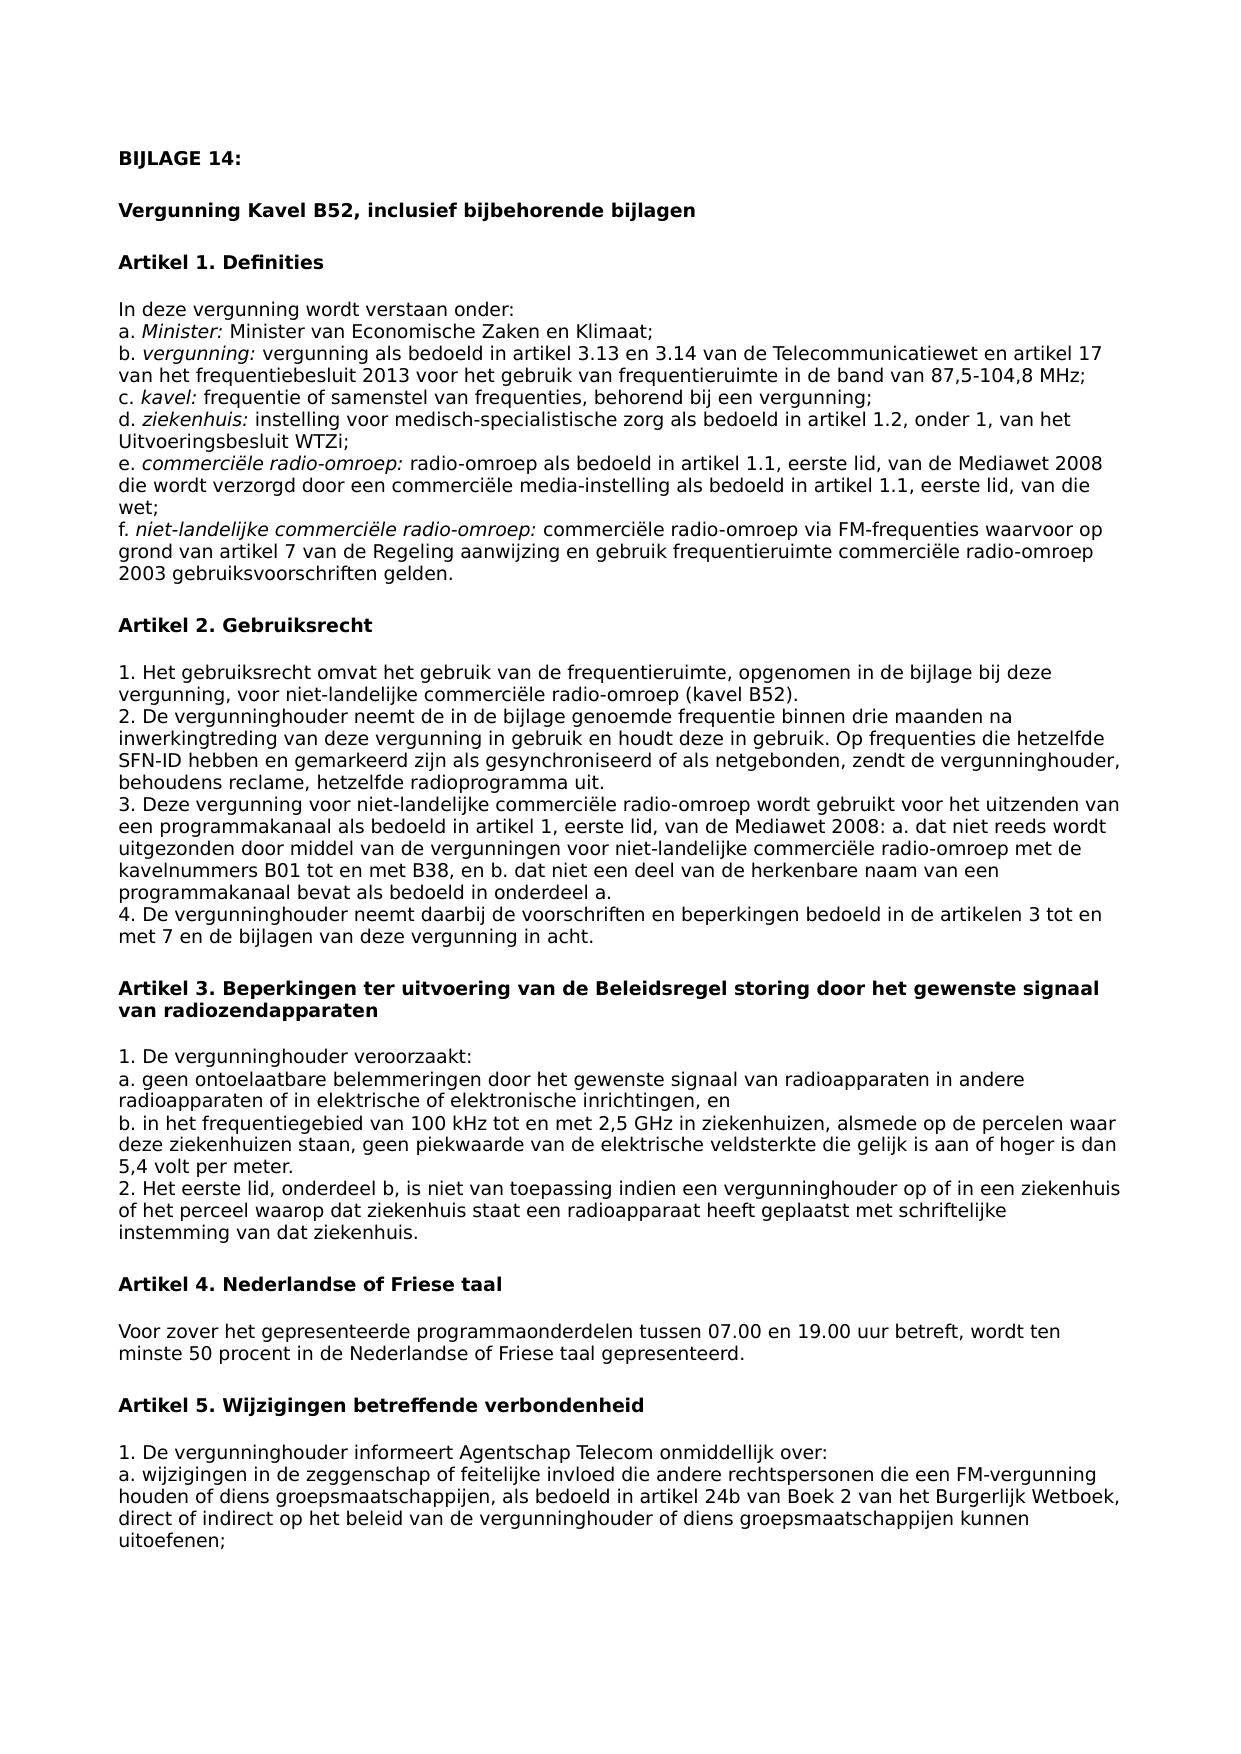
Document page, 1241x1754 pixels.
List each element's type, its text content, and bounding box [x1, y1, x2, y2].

subtitle Artikel 2. Gebruiksrecht [118, 615, 1122, 637]
text e. commerciële radio-omroep: radio-omroep als bedoeld in artikel 1.1, eerste lid, van de Mediawet 2008 die wordt verzorgd door een commerciële media-instelling als bedoeld in artikel 1.1, eerste lid, van die wet; [118, 453, 1122, 519]
text a. wijzigingen in de zeggenschap of feitelijke invloed die andere rechtspersonen die een FM-vergunning houden of diens groepsmaatschappijen, als bedoeld in artikel 24b van Boek 2 van het Burgerlijk Wetboek, direct of indirect op het beleid van de vergunninghouder of diens groepsmaatschappijen kunnen uitoefenen; [118, 1464, 1122, 1552]
text 2. De vergunninghouder neemt de in de bijlage genoemde frequentie binnen drie maanden na inwerkingtreding van deze vergunning in gebruik en houdt deze in gebruik. Op frequenties die hetzelfde SFN-ID hebben en gemarkeerd zijn als gesynchroniseerd of als netgebonden, zendt de vergunninghouder, behoudens reclame, hetzelfde radioprogramma uit. [118, 706, 1122, 794]
text a. geen ontoelaatbare belemmeringen door het gewenste signaal van radioapparaten in andere radioapparaten of in elektrische of elektronische inrichtingen, en [118, 1068, 1122, 1112]
subtitle Vergunning Kavel B52, inclusief bijbehorende bijlagen [118, 200, 1122, 222]
text c. kavel: frequentie of samenstel van frequenties, behorend bij een vergunning; [118, 387, 1122, 409]
subtitle Artikel 5. Wijzigingen betreffende verbondenheid [118, 1395, 1122, 1417]
text f. niet-landelijke commerciële radio-omroep: commerciële radio-omroep via FM-frequenties waarvoor op grond van artikel 7 van de Regeling aanwijzing en gebruik frequentieruimte commerciële radio-omroep 2003 gebruiksvoorschriften gelden. [118, 519, 1122, 585]
text d. ziekenhuis: instelling voor medisch-specialistische zorg als bedoeld in artikel 1.2, onder 1, van het Uitvoeringsbesluit WTZi; [118, 409, 1122, 453]
text a. Minister: Minister van Economische Zaken en Klimaat; [118, 321, 1122, 343]
text In deze vergunning wordt verstaan onder: [118, 299, 1122, 321]
text 3. Deze vergunning voor niet-landelijke commerciële radio-omroep wordt gebruikt voor het uitzenden van een programmakanaal als bedoeld in artikel 1, eerste lid, van de Mediawet 2008: a. dat niet reeds wordt uitgezonden door middel van de vergunningen voor niet-landelijke commerciële radio-omroep met de kavelnummers B01 tot en met B38, en b. dat niet een deel van de herkenbare naam van een programmakanaal bevat als bedoeld in onderdeel a. [118, 794, 1122, 903]
text Voor zover het gepresenteerde programmaonderdelen tussen 07.00 en 19.00 uur betreft, wordt ten minste 50 procent in de Nederlandse of Friese taal gepresenteerd. [118, 1321, 1122, 1365]
text b. vergunning: vergunning als bedoeld in artikel 3.13 en 3.14 van de Telecommunicatiewet en artikel 17 van het frequentiebesluit 2013 voor het gebruik van frequentieruimte in de band van 87,5-104,8 MHz; [118, 343, 1122, 387]
subtitle Artikel 3. Beperkingen ter uitvoering van de Beleidsregel storing door het gewenste signaal van radiozendapparaten [118, 977, 1122, 1021]
text 1. De vergunninghouder informeert Agentschap Telecom onmiddellijk over: [118, 1442, 1122, 1464]
text 1. De vergunninghouder veroorzaakt: [118, 1046, 1122, 1068]
text 1. Het gebruiksrecht omvat het gebruik van de frequentieruimte, opgenomen in de bijlage bij deze vergunning, voor niet-landelijke commerciële radio-omroep (kavel B52). [118, 662, 1122, 706]
subtitle Artikel 4. Nederlandse of Friese taal [118, 1274, 1122, 1296]
subtitle Artikel 1. Definities [118, 252, 1122, 274]
text 2. Het eerste lid, onderdeel b, is niet van toepassing indien een vergunninghouder op of in een ziekenhuis of het perceel waarop dat ziekenhuis staat een radioapparaat heeft geplaatst met schriftelijke instemming van dat ziekenhuis. [118, 1178, 1122, 1244]
text 4. De vergunninghouder neemt daarbij de voorschriften en beperkingen bedoeld in de artikelen 3 tot en met 7 en de bijlagen van deze vergunning in acht. [118, 903, 1122, 947]
subtitle BIJLAGE 14: [118, 148, 1122, 170]
text b. in het frequentiegebied van 100 kHz tot en met 2,5 GHz in ziekenhuizen, alsmede op de percelen waar deze ziekenhuizen staan, geen piekwaarde van de elektrische veldsterkte die gelijk is aan of hoger is dan 5,4 volt per meter. [118, 1112, 1122, 1178]
